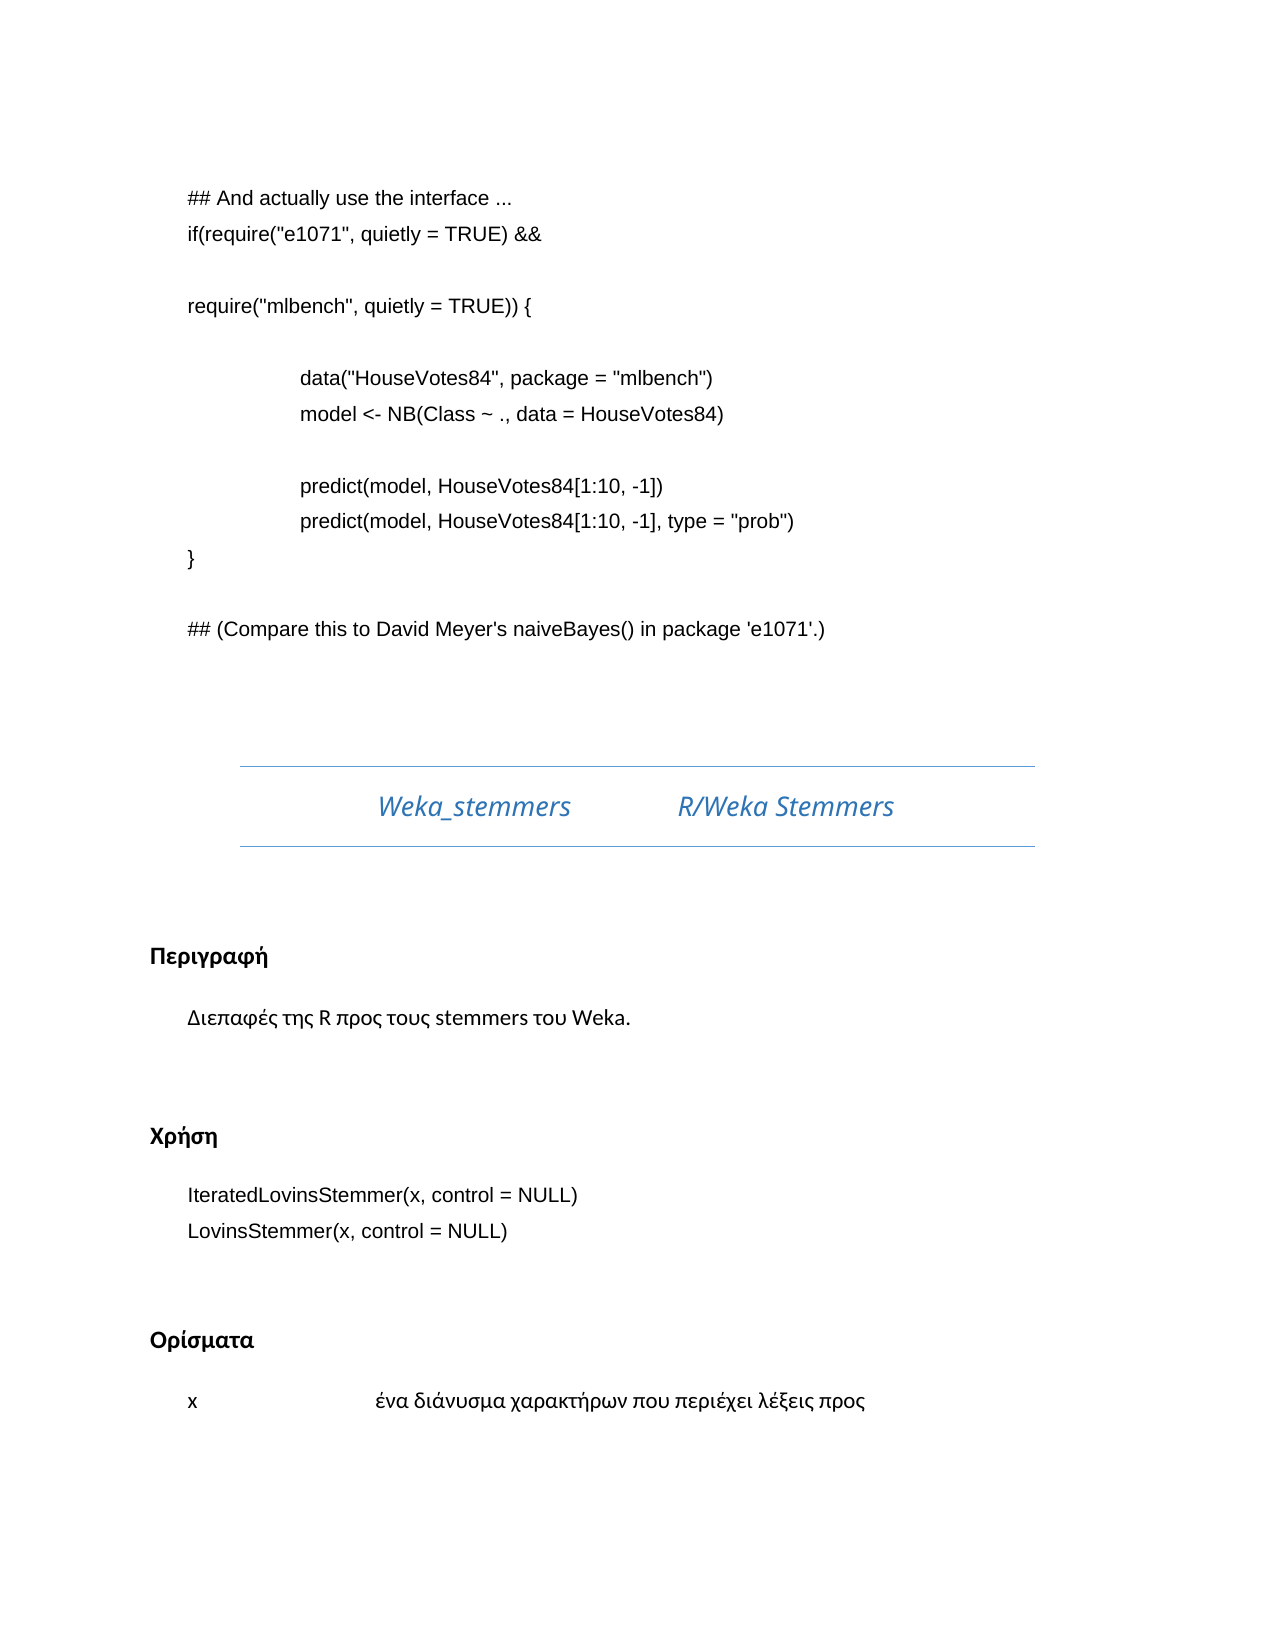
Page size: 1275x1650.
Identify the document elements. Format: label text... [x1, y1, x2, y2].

text require("mlbench", quietly = TRUE)) { [150, 294, 1125, 318]
text Περιγραφή [150, 941, 1125, 971]
text Διεπαφές της R προς τους stemmers του Weka. [150, 1003, 1125, 1031]
text Ορίσματα [150, 1324, 1125, 1354]
text predict(model, HouseVotes84[1:10, -1]) [225, 473, 1125, 497]
text ## (Compare this to David Meyer's naiveBayes() in package 'e1071'.) [150, 617, 1125, 641]
text IteratedLovinsStemmer(x, control = NULL) [150, 1183, 1125, 1207]
text } [150, 545, 1125, 569]
text LovinsStemmer(x, control = NULL) [150, 1218, 1125, 1242]
text predict(model, HouseVotes84[1:10, -1], type = "prob") [225, 509, 1125, 533]
subtitle Weka_stemmers R/Weka Stemmers [240, 767, 1035, 846]
text data("HouseVotes84", package = "mlbench") [300, 366, 1125, 389]
text x ένα διάνυσμα χαρακτήρων που περιέχει λέξεις προς [150, 1386, 1125, 1414]
text ## And actually use the interface ... [150, 186, 1125, 210]
text if(require("e1071", quietly = TRUE) && [150, 222, 1125, 246]
text model <- NB(Class ~ ., data = HouseVotes84) [225, 402, 1125, 426]
text Χρήση [150, 1120, 1125, 1151]
